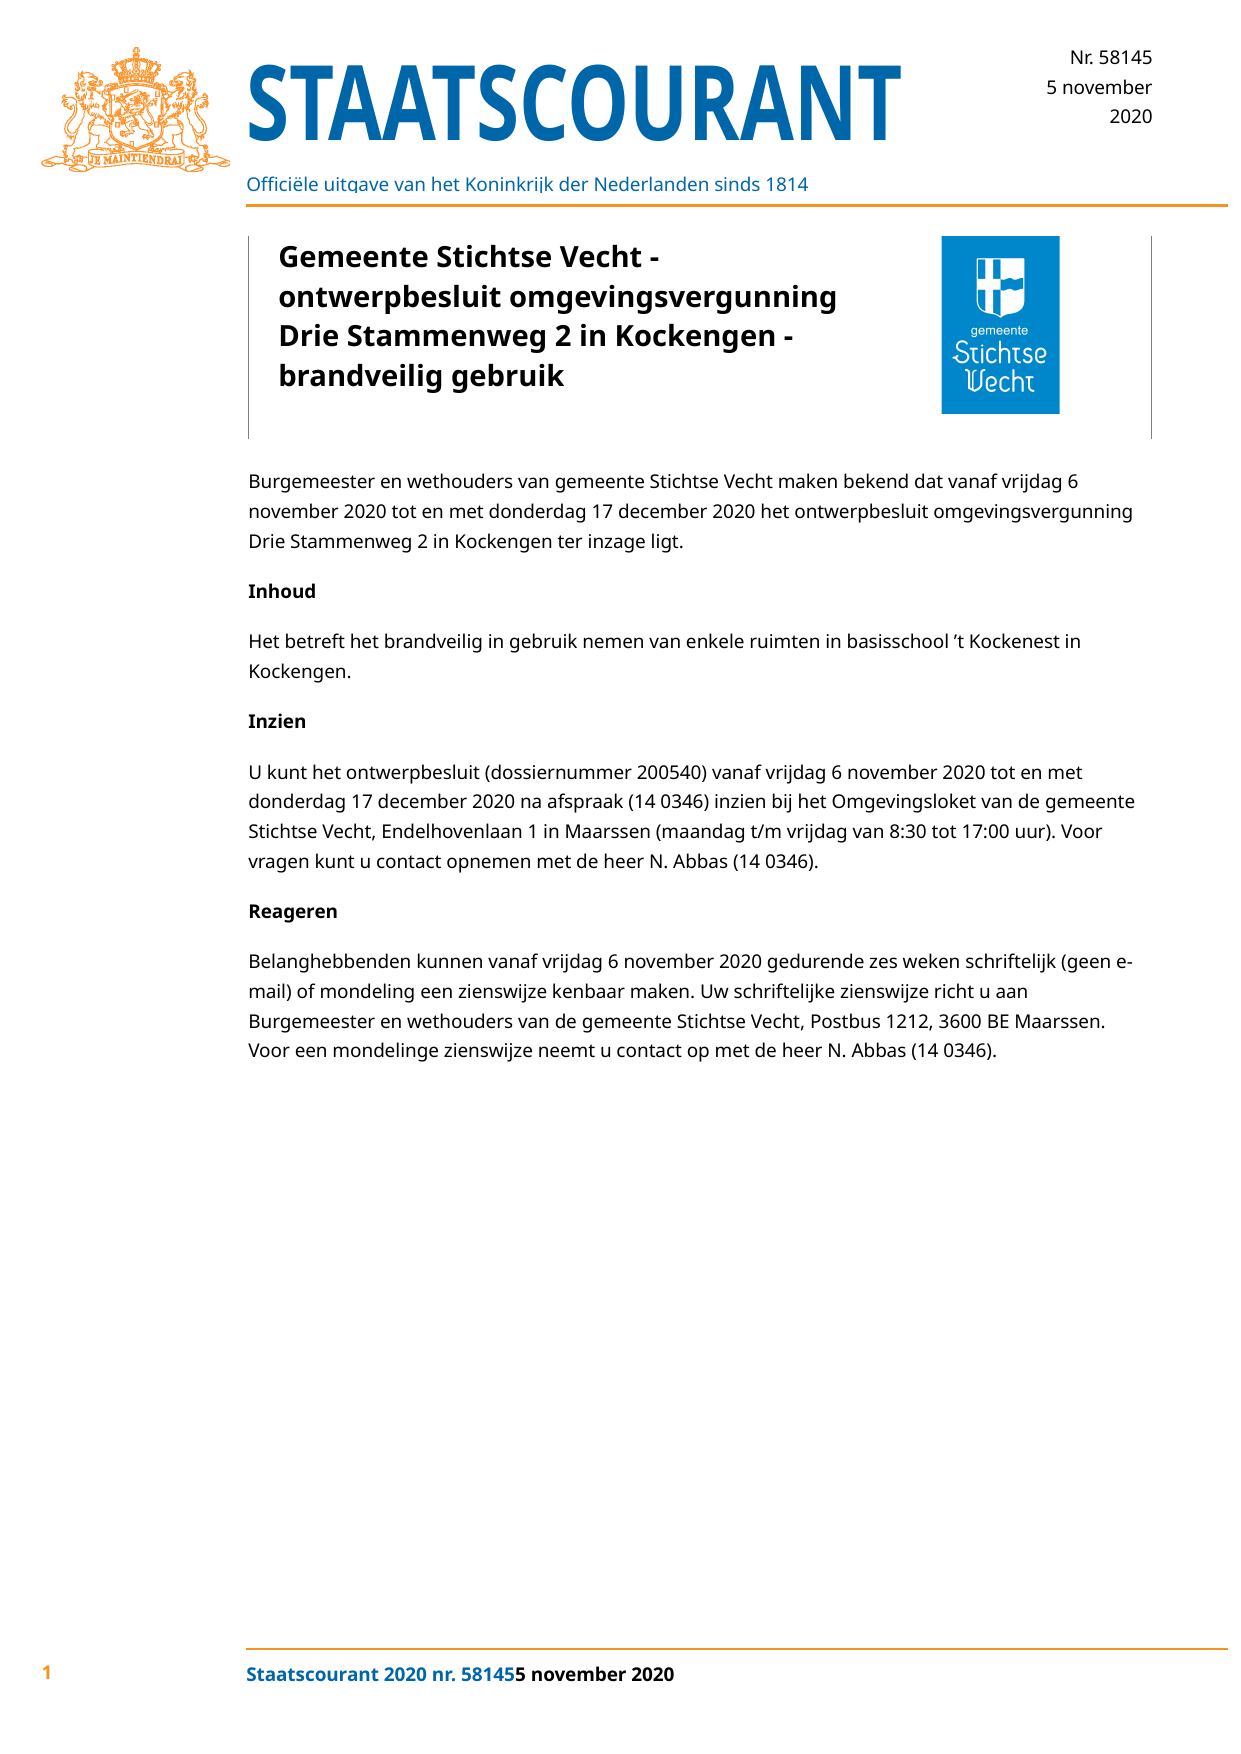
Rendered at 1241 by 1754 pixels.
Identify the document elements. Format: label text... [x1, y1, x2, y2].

picture [1001, 259, 1024, 279]
text Reageren [248, 898, 1152, 924]
table_header [1060, 236, 1151, 413]
table_header [850, 236, 941, 413]
text Belanghebbenden kunnen vanaf vrijdag 6 november 2020 gedurende zes weken schriftelijk (geen e-mail) of mondeling een zienswijze kenbaar maken. Uw schriftelijke zienswijze richt u aan Burgemeester en wethouders van de gemeente Stichtse Vecht, Postbus 1212, 3600 BE Maarssen. Voor een mondelinge zienswijze neemt u contact op met de heer N. Abbas (14 0346). [248, 949, 1152, 1063]
picture [1013, 370, 1020, 391]
picture [977, 259, 1000, 313]
picture [41, 47, 231, 172]
text Burgemeester en wethouders van gemeente Stichtse Vecht maken bekend dat vanaf vrijdag 6 november 2020 tot en met donderdag 17 december 2020 het ontwerpbesluit omgevingsvergunning Drie Stammenweg 2 in Kockengen ter inzage ligt. [248, 469, 1152, 553]
text Het betreft het brandveilig in gebruik nemen van enkele ruimten in basisschool ’t Kockenest in Kockengen. [248, 629, 1152, 684]
picture [1000, 289, 1024, 317]
picture [1013, 348, 1019, 359]
picture [1027, 377, 1032, 389]
text Inzien [248, 709, 1152, 734]
table_header [850, 414, 1151, 439]
text Inhoud [248, 578, 1152, 604]
text U kunt het ontwerpbesluit (dossiernummer 200540) vanaf vrijdag 6 november 2020 tot en met donderdag 17 december 2020 na afspraak (14 0346) inzien bij het Omgevingsloket van de gemeente Stichtse Vecht, Endelhovenlaan 1 in Maarssen (maandag t/m vrijdag van 8:30 tot 17:00 uur). Voor vragen kunt u contact opnemen met de heer N. Abbas (14 0346). [248, 759, 1152, 873]
table_header Gemeente Stichtse Vecht - ontwerpbesluit omgevingsvergunning Drie Stammenweg 2 in Kockengen - brandveilig gebruik [249, 236, 850, 439]
picture [971, 348, 977, 359]
